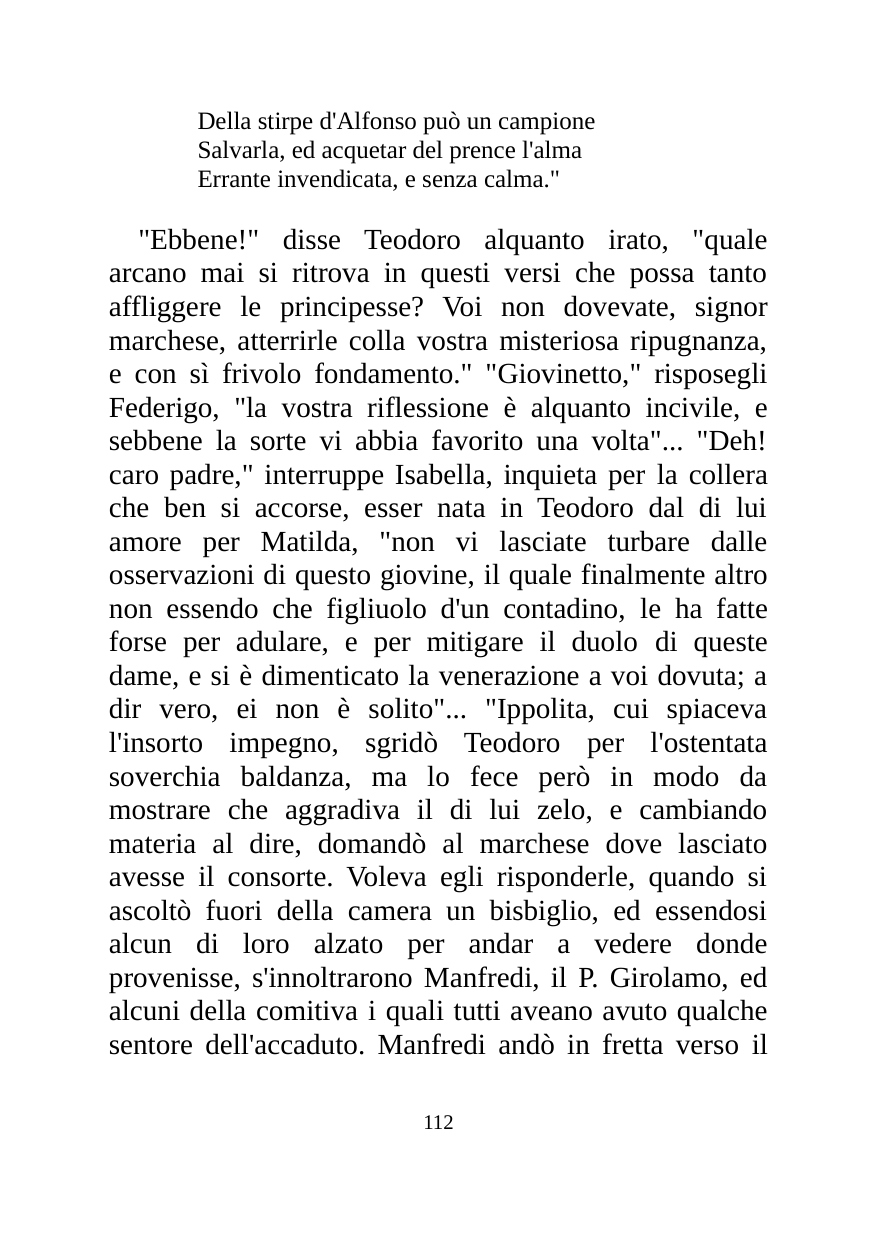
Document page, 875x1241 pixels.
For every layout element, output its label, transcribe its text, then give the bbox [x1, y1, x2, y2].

text Salvarla, ed acquetar del prence l'alma [109, 135, 768, 164]
text Errante invendicata, e senza calma." [109, 164, 768, 192]
text "Ebbene!" disse Teodoro alquanto irato, "quale arcano mai si ritrova in questi versi che possa tanto affliggere le principesse? Voi non dovevate, signor marchese, atterrirle colla vostra misteriosa ripugnanza, e con sì frivolo fondamento." "Giovinetto," risposegli Federigo, "la vostra riflessione è alquanto incivile, e sebbene la sorte vi abbia favorito una volta"... "Deh! caro padre," interruppe Isabella, inquieta per la collera che ben si accorse, esser nata in Teodoro dal di lui amore per Matilda, "non vi lasciate turbare dalle osservazioni di questo giovine, il quale finalmente altro non essendo che figliuolo d'un contadino, le ha fatte forse per adulare, e per mitigare il duolo di queste dame, e si è dimenticato la venerazione a voi dovuta; a dir vero, ei non è solito"... "Ippolita, cui spiaceva l'insorto impegno, sgridò Teodoro per l'ostentata soverchia baldanza, ma lo fece però in modo da mostrare che aggradiva il di lui zelo, e cambiando materia al dire, domandò al marchese dove lasciato avesse il consorte. Voleva egli risponderle, quando si ascoltò fuori della camera un bisbiglio, ed essendosi alcun di loro alzato per andar a vedere donde provenisse, s'innoltrarono Manfredi, il P. Girolamo, ed alcuni della comitiva i quali tutti aveano avuto qualche sentore dell'accaduto. Manfredi andò in fretta verso il [109, 222, 768, 1061]
text Della stirpe d'Alfonso può un campione [109, 106, 768, 135]
